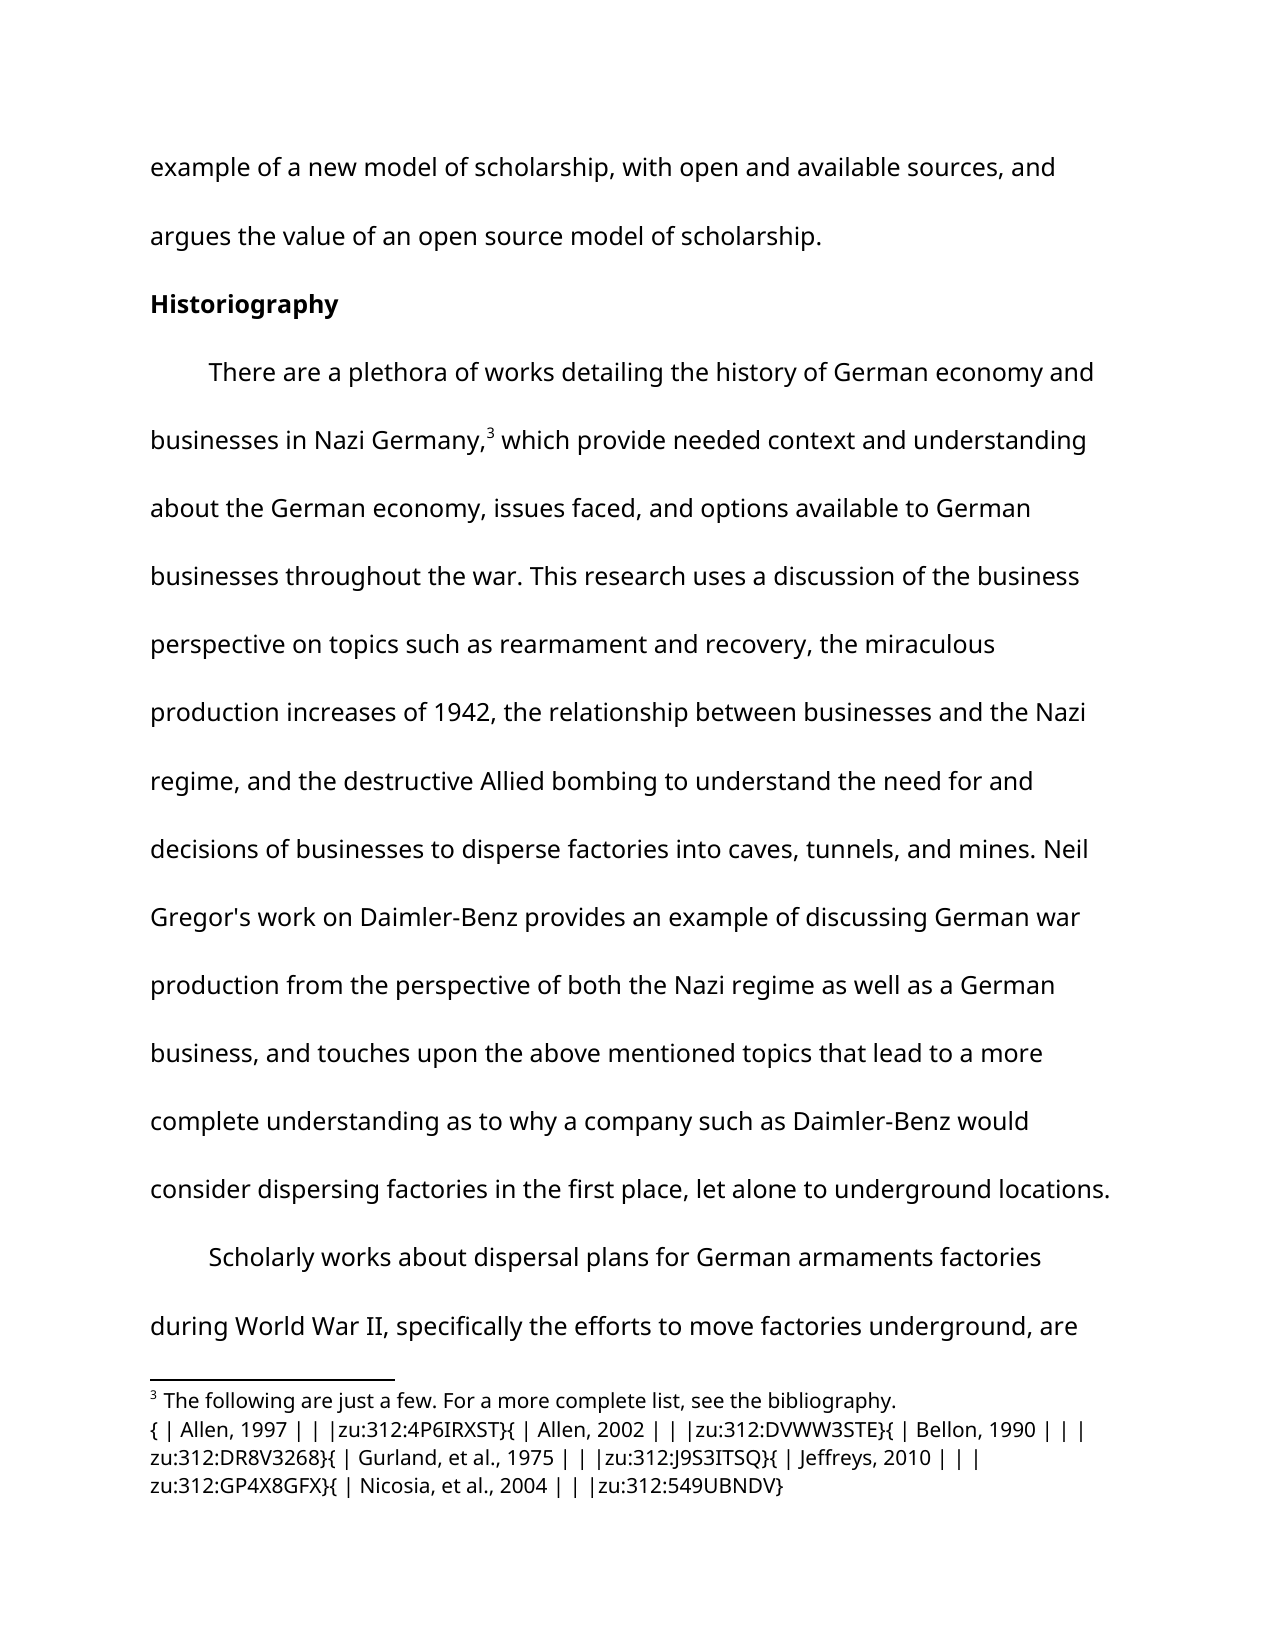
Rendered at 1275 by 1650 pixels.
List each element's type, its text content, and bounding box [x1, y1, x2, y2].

text The following are just a few. For a more complete list, see the bibliography. [150, 1386, 1125, 1415]
text There are a plethora of works detailing the history of German economy and businesses in Nazi Germany, which provide needed context and understanding about the German economy, issues faced, and options available to German businesses throughout the war. This research uses a discussion of the business perspective on topics such as rearmament and recovery, the miraculous production increases of 1942, the relationship between businesses and the Nazi regime, and the destructive Allied bombing to understand the need for and decisions of businesses to disperse factories into caves, tunnels, and mines. Neil Gregor's work on Daimler-Benz provides an example of discussing German war production from the perspective of both the Nazi regime as well as a German business, and touches upon the above mentioned topics that lead to a more complete understanding as to why a company such as Daimler-Benz would consider dispersing factories in the first place, let alone to underground locations. [150, 354, 1125, 1206]
text { | Allen, 1997 | | |zu:312:4P6IRXST}{ | Allen, 2002 | | |zu:312:DVWW3STE}{ | Bellon, 1990 | | |zu:312:DR8V3268}{ | Gurland, et al., 1975 | | |zu:312:J9S3ITSQ}{ | Jeffreys, 2010 | | |zu:312:GP4X8GFX}{ | Nicosia, et al., 2004 | | |zu:312:549UBNDV} [150, 1415, 1125, 1500]
text Historiography [150, 286, 1125, 320]
text Scholarly works about dispersal plans for German armaments factories during World War II, specifically the efforts to move factories underground, are [150, 1240, 1125, 1342]
text example of a new model of scholarship, with open and available sources, and argues the value of an open source model of scholarship. [150, 150, 1125, 252]
